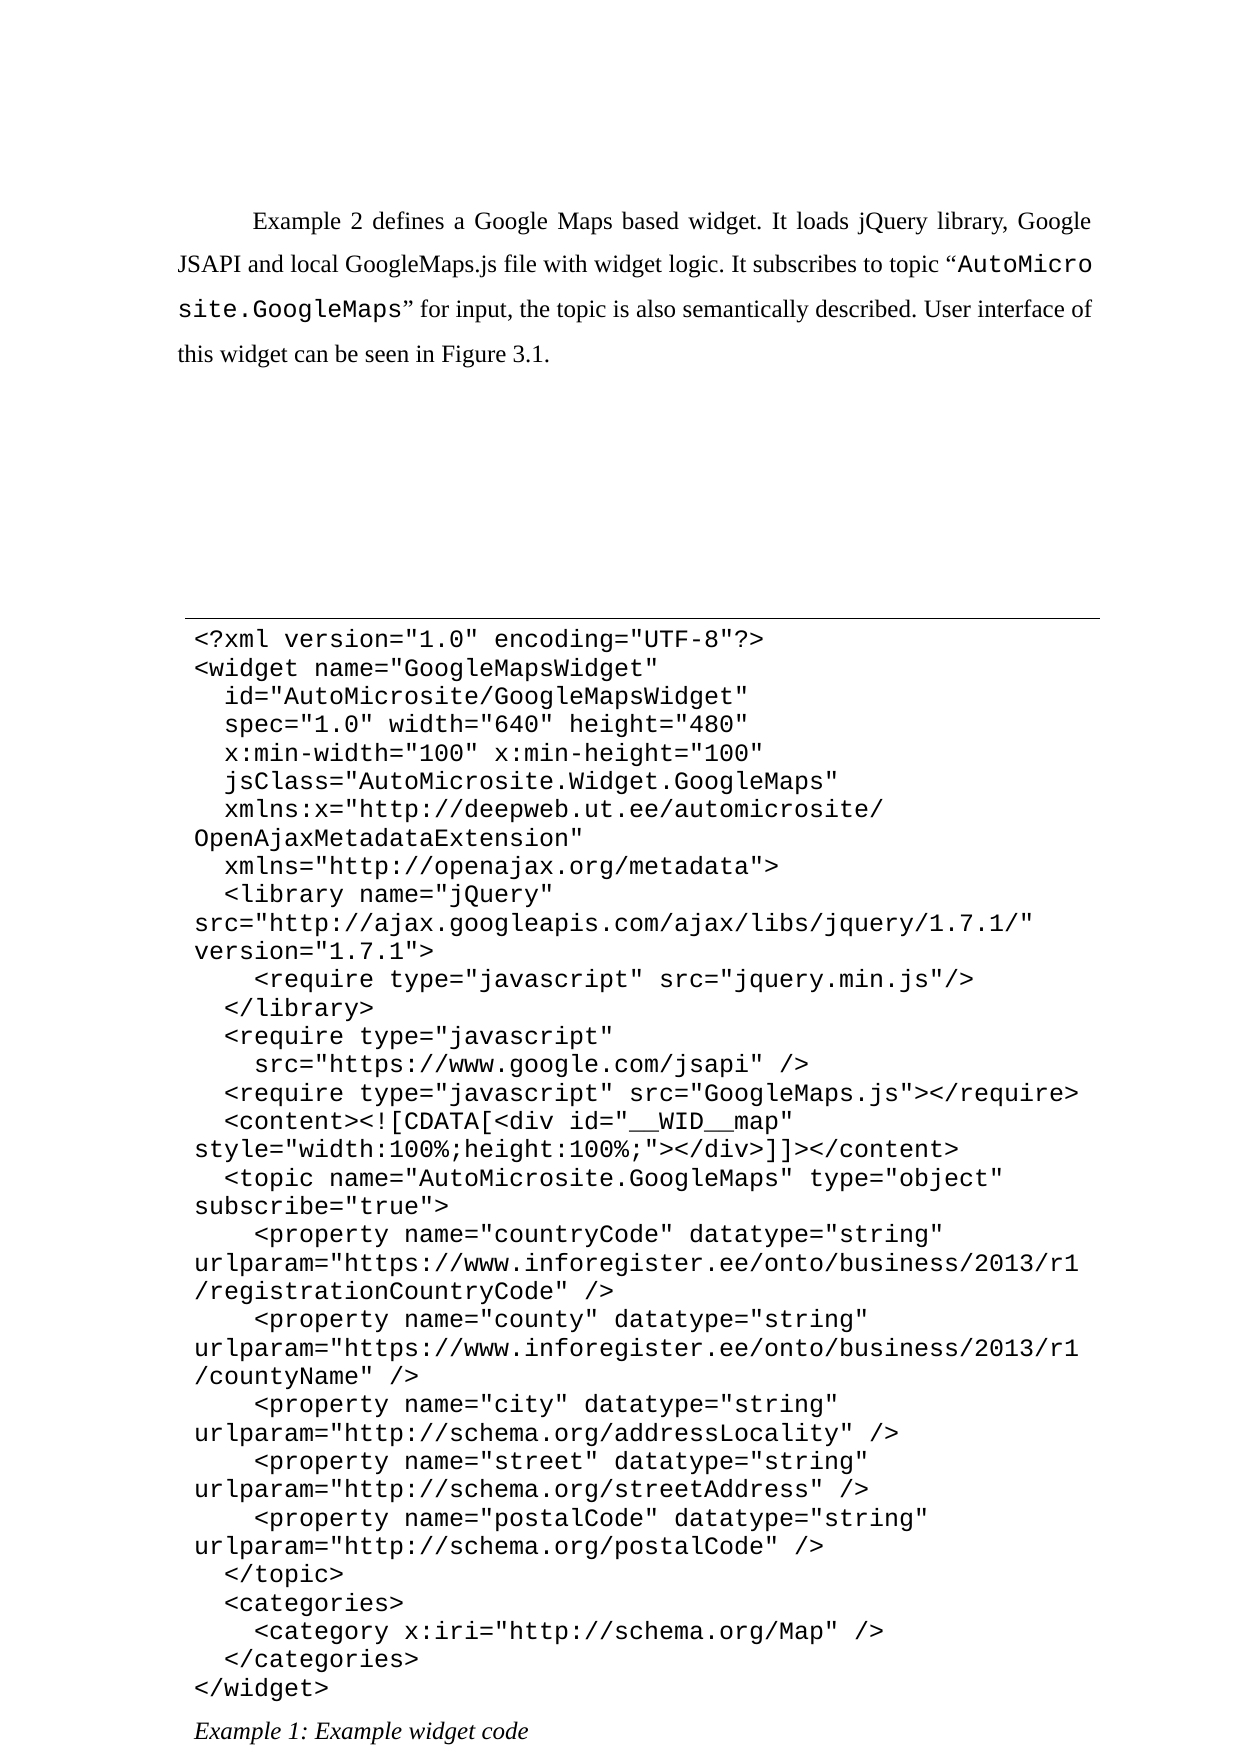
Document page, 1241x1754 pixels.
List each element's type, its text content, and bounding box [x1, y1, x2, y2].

text Example 1: Example widget code [194, 1716, 1092, 1745]
text Example 2 defines a Google Maps based widget. It loads jQuery library, Google JSAPI and local GoogleMaps.js file with widget logic. It subscribes to topic “AutoMicro site.GoogleMaps” for input, the topic is also semantically described. User interface of this widget can be seen in Figure 3.1. [177, 206, 1093, 368]
text <require type="javascript" src="jquery.min.js"/> [194, 967, 1092, 995]
text jsClass="AutoMicrosite.Widget.GoogleMaps" [194, 769, 1092, 797]
text spec="1.0" width="640" height="480" [194, 712, 1092, 740]
text <widget name="GoogleMapsWidget" [194, 655, 1092, 684]
text <content><![CDATA[<div id="__WID__map" style="width:100%;height:100%;"></div>]]></content> [194, 1109, 1092, 1165]
text src="https://www.google.com/jsapi" /> [194, 1052, 1092, 1080]
text </categories> [194, 1647, 1092, 1675]
text <property name="countryCode" datatype="string" urlparam="https://www.inforegister.ee/onto/business/2013/r1/registrationCountryCode" /> [194, 1222, 1092, 1307]
text x:min-width="100" x:min-height="100" [194, 740, 1092, 769]
text id="AutoMicrosite/GoogleMapsWidget" [194, 684, 1092, 712]
text </library> [194, 995, 1092, 1024]
text </widget> [194, 1675, 1092, 1704]
text <property name="postalCode" datatype="string" urlparam="http://schema.org/postalCode" /> [194, 1505, 1092, 1562]
text OpenAjaxMetadataExtension" [194, 825, 1092, 854]
text <category x:iri="http://schema.org/Map" /> [194, 1619, 1092, 1647]
text [185, 619, 1100, 1754]
text <property name="street" datatype="string" urlparam="http://schema.org/streetAddress" /> [194, 1449, 1092, 1505]
text <require type="javascript" [194, 1024, 1092, 1052]
text xmlns="http://openajax.org/metadata"> [194, 854, 1092, 882]
text xmlns:x="http://deepweb.ut.ee/automicrosite/ [194, 797, 1092, 825]
text <property name="city" datatype="string" urlparam="http://schema.org/addressLocality" /> [194, 1392, 1092, 1449]
text <topic name="AutoMicrosite.GoogleMaps" type="object" subscribe="true"> [194, 1165, 1092, 1222]
text </topic> [194, 1562, 1092, 1590]
text <require type="javascript" src="GoogleMaps.js"></require> [194, 1080, 1092, 1109]
text <property name="county" datatype="string" urlparam="https://www.inforegister.ee/onto/business/2013/r1/countyName" /> [194, 1307, 1092, 1392]
text <categories> [194, 1590, 1092, 1619]
text <library name="jQuery" src="http://ajax.googleapis.com/ajax/libs/jquery/1.7.1/" version="1.7.1"> [194, 882, 1092, 967]
text <?xml version="1.0" encoding="UTF-8"?> [194, 627, 1092, 655]
